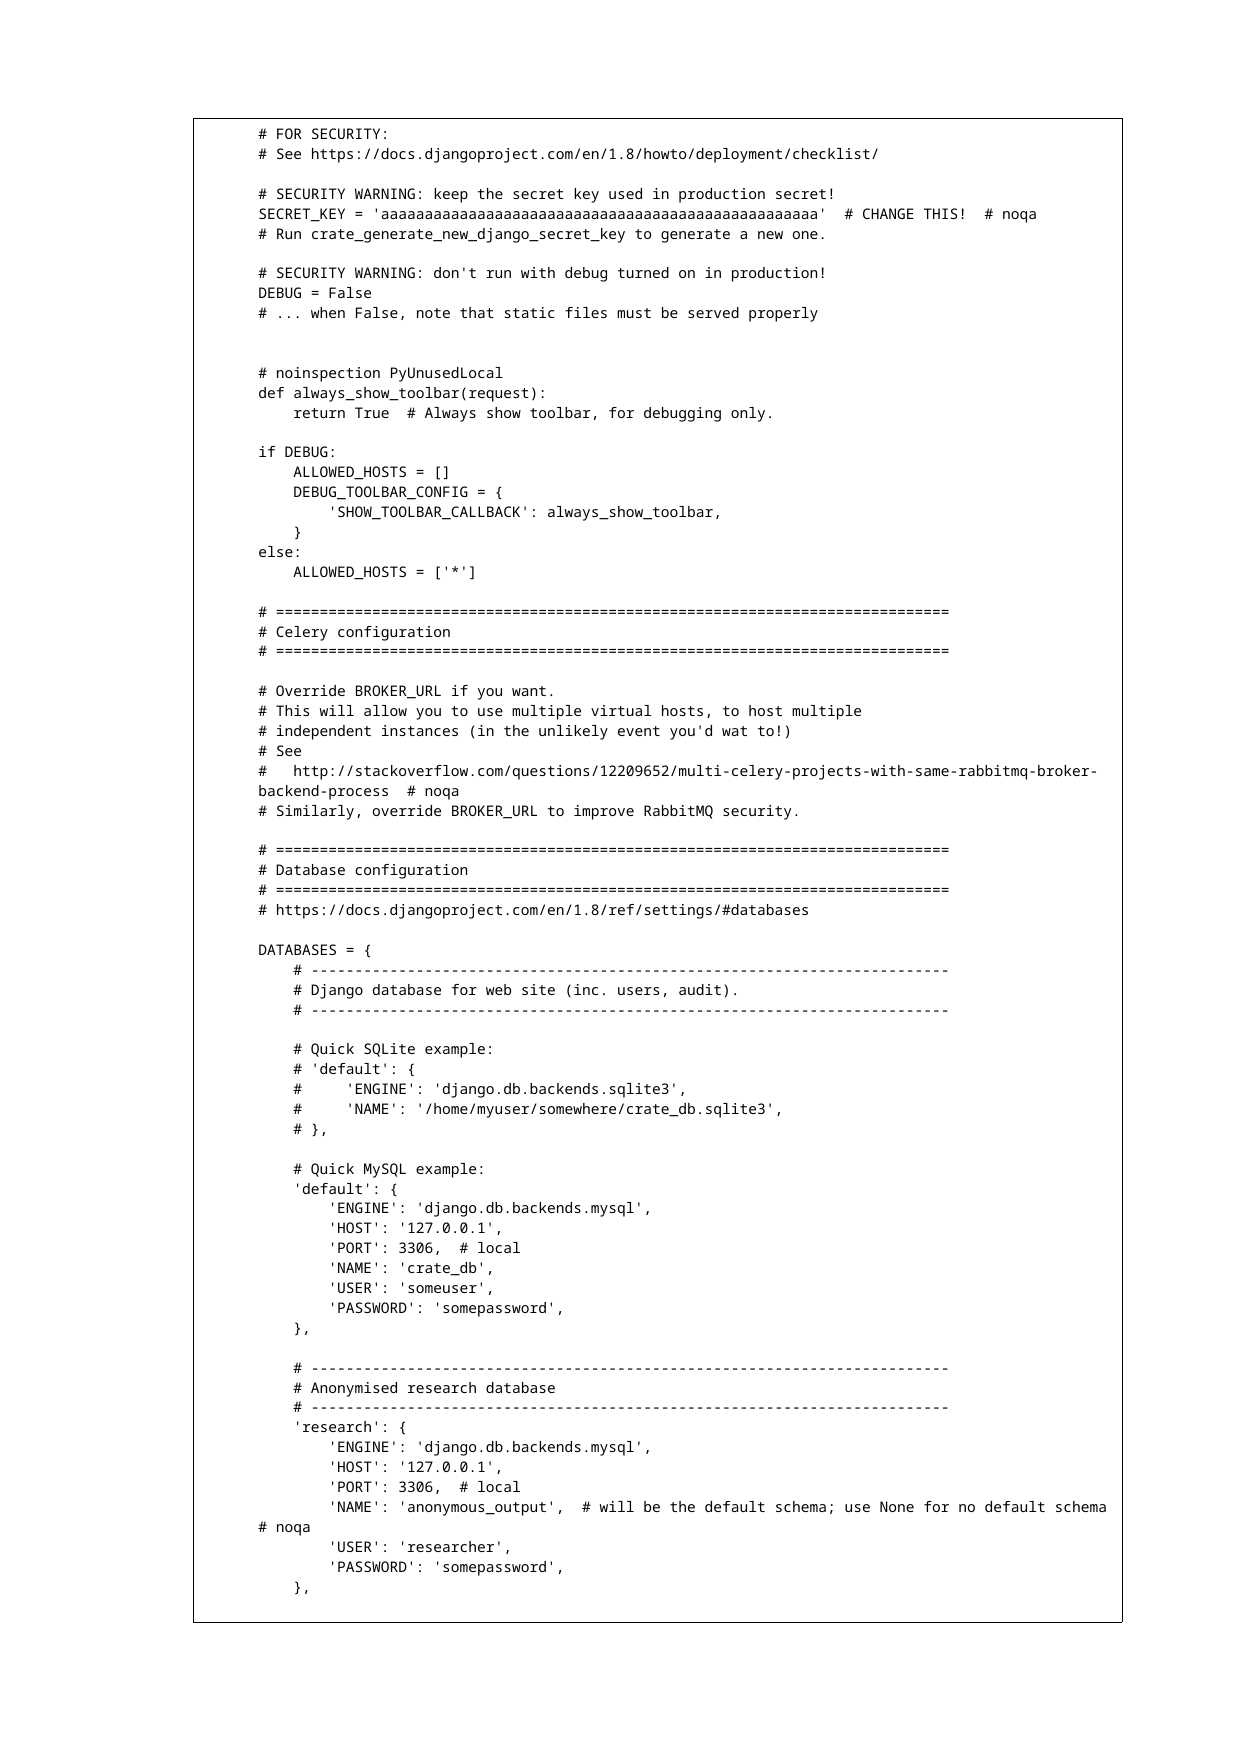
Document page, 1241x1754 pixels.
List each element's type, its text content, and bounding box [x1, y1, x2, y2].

table_header # FOR SECURITY: # See https://docs.djangoproject.com/en/1.8/howto/deployment/checklist/ # SECURITY WARNING: keep the secret key used in production secret! SECRET_KEY = 'aaaaaaaaaaaaaaaaaaaaaaaaaaaaaaaaaaaaaaaaaaaaaaaaaa' # CHANGE THIS! # noqa # Run crate_generate_new_django_secret_key to generate a new one. # SECURITY WARNING: don't run with debug turned on in production! DEBUG = False # ... when False, note that static files must be served properly # noinspection PyUnusedLocal def always_show_toolbar(request): return True # Always show toolbar, for debugging only. if DEBUG: ALLOWED_HOSTS = [] DEBUG_TOOLBAR_CONFIG = { 'SHOW_TOOLBAR_CALLBACK': always_show_toolbar, } else: ALLOWED_HOSTS = ['*'] # ============================================================================= # Celery configuration # ============================================================================= # Override BROKER_URL if you want. # This will allow you to use multiple virtual hosts, to host multiple # independent instances (in the unlikely event you'd wat to!) # See # http://stackoverflow.com/questions/12209652/multi-celery-projects-with-same-rabbitmq-broker-backend-process # noqa # Similarly, override BROKER_URL to improve RabbitMQ security. # ============================================================================= # Database configuration # ============================================================================= # https://docs.djangoproject.com/en/1.8/ref/settings/#databases DATABASES = { # ------------------------------------------------------------------------- # Django database for web site (inc. users, audit). # ------------------------------------------------------------------------- # Quick SQLite example: # 'default': { # 'ENGINE': 'django.db.backends.sqlite3', # 'NAME': '/home/myuser/somewhere/crate_db.sqlite3', # }, # Quick MySQL example: 'default': { 'ENGINE': 'django.db.backends.mysql', 'HOST': '127.0.0.1', 'PORT': 3306, # local 'NAME': 'crate_db', 'USER': 'someuser', 'PASSWORD': 'somepassword', }, # ------------------------------------------------------------------------- # Anonymised research database # ------------------------------------------------------------------------- 'research': { 'ENGINE': 'django.db.backends.mysql', 'HOST': '127.0.0.1', 'PORT': 3306, # local 'NAME': 'anonymous_output', # will be the default schema; use None for no default schema # noqa 'USER': 'researcher', 'PASSWORD': 'somepassword', }, [194, 119, 1122, 1622]
